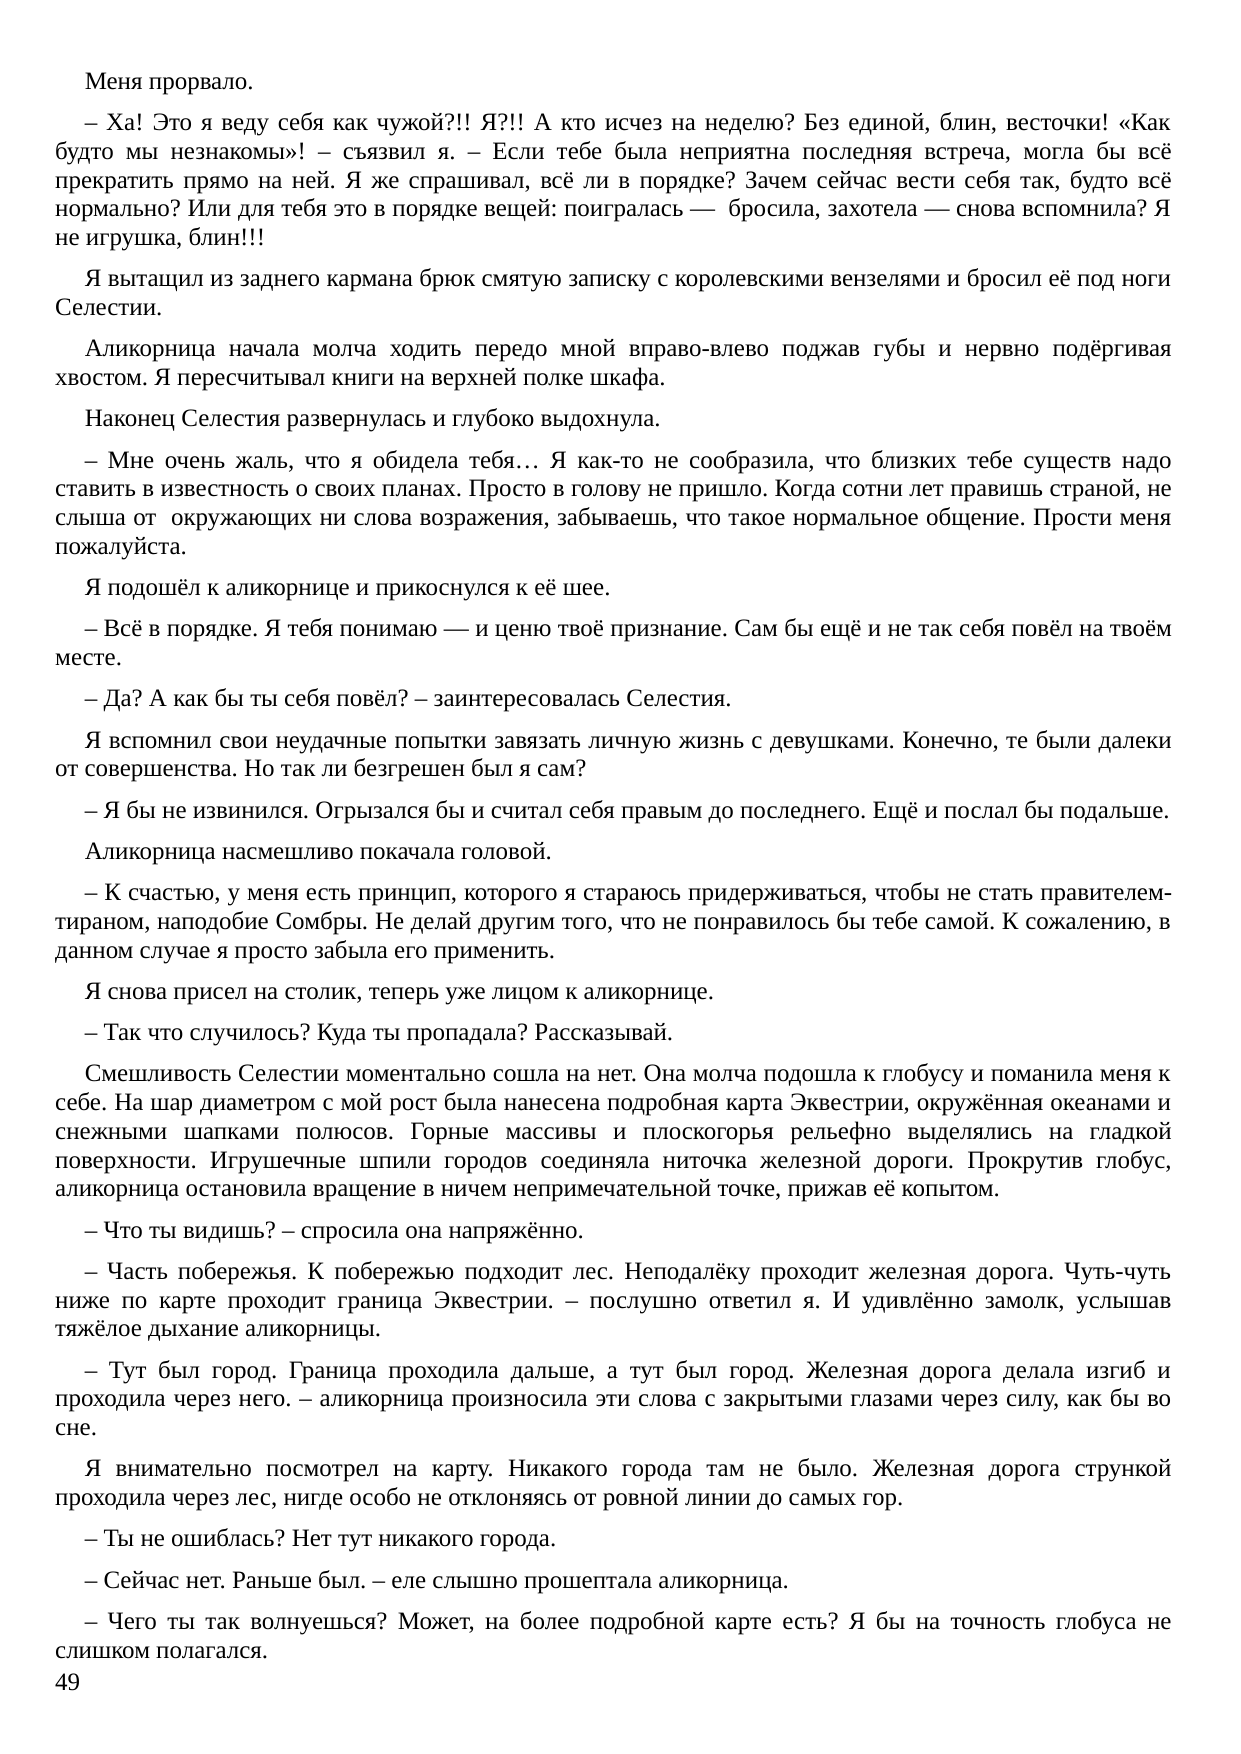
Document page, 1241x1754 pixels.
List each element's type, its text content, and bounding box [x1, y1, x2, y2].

text – Всё в порядке. Я тебя понимаю — и ценю твоё признание. Сам бы ещё и не так себя повёл на твоём месте. [55, 613, 1173, 671]
text Смешливость Селестии моментально сошла на нет. Она молча подошла к глобусу и поманила меня к себе. На шар диаметром с мой рост была нанесена подробная карта Эквестрии, окружённая океанами и снежными шапками полюсов. Горные массивы и плоскогорья рельефно выделялись на гладкой поверхности. Игрушечные шпили городов соединяла ниточка железной дороги. Прокрутив глобус, аликорница остановила вращение в ничем непримечательной точке, прижав её копытом. [55, 1058, 1173, 1202]
text – Я бы не извинился. Огрызался бы и считал себя правым до последнего. Ещё и послал бы подальше. [55, 795, 1173, 823]
text – Сейчас нет. Раньше был. – еле слышно прошептала аликорница. [55, 1565, 1173, 1593]
text – Чего ты так волнуешься? Может, на более подробной карте есть? Я бы на точность глобуса не слишком полагался. [55, 1606, 1173, 1663]
text – Ха! Это я веду себя как чужой?!! Я?!! А кто исчез на неделю? Без единой, блин, весточки! «Как будто мы незнакомы»! – съязвил я. – Если тебе была неприятна последняя встреча, могла бы всё прекратить прямо на ней. Я же спрашивал, всё ли в порядке? Зачем сейчас вести себя так, будто всё нормально? Или для тебя это в порядке вещей: поигралась — бросила, захотела — снова вспомнила? Я не игрушка, блин!!! [55, 107, 1173, 251]
text Меня прорвало. [55, 66, 1173, 95]
text – Тут был город. Граница проходила дальше, а тут был город. Железная дорога делала изгиб и проходила через него. – аликорница произносила эти слова с закрытыми глазами через силу, как бы во сне. [55, 1355, 1173, 1441]
text Я вспомнил свои неудачные попытки завязать личную жизнь с девушками. Конечно, те были далеки от совершенства. Но так ли безгрешен был я сам? [55, 725, 1173, 782]
text Аликорница начала молча ходить передо мной вправо-влево поджав губы и нервно подёргивая хвостом. Я пересчитывал книги на верхней полке шкафа. [55, 333, 1173, 391]
text Я вытащил из заднего кармана брюк смятую записку с королевскими вензелями и бросил её под ноги Селестии. [55, 263, 1173, 321]
text Я снова присел на столик, теперь уже лицом к аликорнице. [55, 976, 1173, 1005]
text – Что ты видишь? – спросила она напряжённо. [55, 1215, 1173, 1243]
text Аликорница насмешливо покачала головой. [55, 836, 1173, 865]
text Наконец Селестия развернулась и глубоко выдохнула. [55, 403, 1173, 432]
text Я подошёл к аликорнице и прикоснулся к её шее. [55, 572, 1173, 601]
text – Часть побережья. К побережью подходит лес. Неподалёку проходит железная дорога. Чуть-чуть ниже по карте проходит граница Эквестрии. – послушно ответил я. И удивлённо замолк, услышав тяжёлое дыхание аликорницы. [55, 1256, 1173, 1342]
text – Мне очень жаль, что я обидела тебя… Я как-то не сообразила, что близких тебе существ надо ставить в известность о своих планах. Просто в голову не пришло. Когда сотни лет правишь страной, не слыша от окружающих ни слова возражения, забываешь, что такое нормальное общение. Прости меня пожалуйста. [55, 445, 1173, 560]
text – Ты не ошиблась? Нет тут никакого города. [55, 1523, 1173, 1552]
text Я внимательно посмотрел на карту. Никакого города там не было. Железная дорога стрункой проходила через лес, нигде особо не отклоняясь от ровной линии до самых гор. [55, 1453, 1173, 1511]
text – Так что случилось? Куда ты пропадала? Рассказывай. [55, 1017, 1173, 1046]
text – Да? А как бы ты себя повёл? – заинтересовалась Селестия. [55, 683, 1173, 712]
text – К счастью, у меня есть принцип, которого я стараюсь придерживаться, чтобы не стать правителем-тираном, наподобие Сомбры. Не делай другим того, что не понравилось бы тебе самой. К сожалению, в данном случае я просто забыла его применить. [55, 877, 1173, 963]
